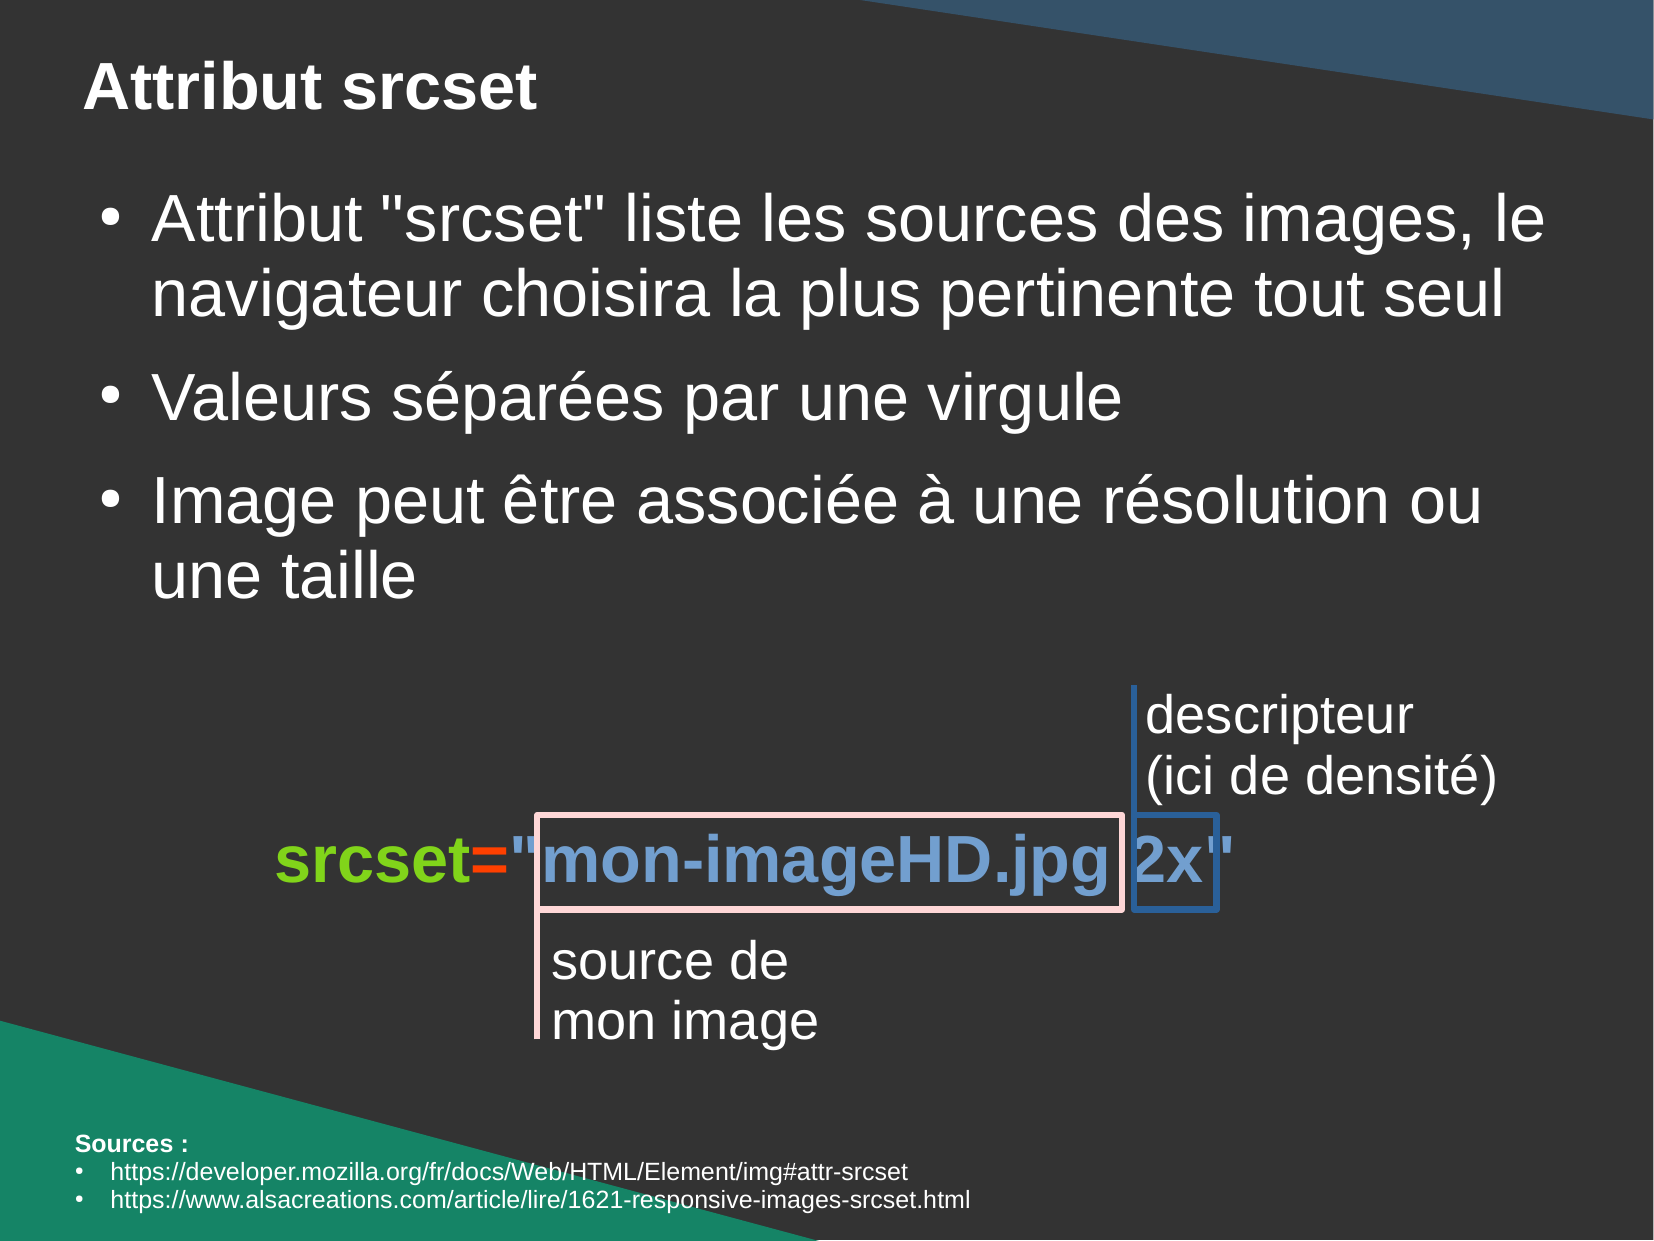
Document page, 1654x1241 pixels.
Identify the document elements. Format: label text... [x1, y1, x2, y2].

text_box srcset="mon-imageHD.jpg 2x" [259, 814, 534, 910]
title descripteur (ici de densité) [1145, 685, 1548, 807]
text_box srcset="mon-imageHD.jpg 2x" [540, 818, 1119, 906]
text_box srcset="mon-imageHD.jpg 2x" [1125, 814, 1131, 910]
title source de mon image [551, 930, 827, 1052]
list Attribut "srcset" liste les sources des images, le navigateur choisira la plus pertinente tout seul Valeurs séparées par une virgule Image peut être associée à une résolution ou une taille [80, 180, 1605, 638]
text_box srcset="mon-imageHD.jpg 2x" [1220, 814, 1264, 910]
text_box [860, 0, 1654, 120]
title Attribut srcset [82, 49, 1571, 162]
text_box [0, 1020, 377, 1241]
text_box srcset="mon-imageHD.jpg 2x" [1137, 818, 1213, 906]
text_box Sources : https://developer.mozilla.org/fr/docs/Web/HTML/Element/img#attr-srcset https://www.alsacreations.com/article/lire/1621-responsive-images-srcset.html [60, 1122, 1546, 1241]
